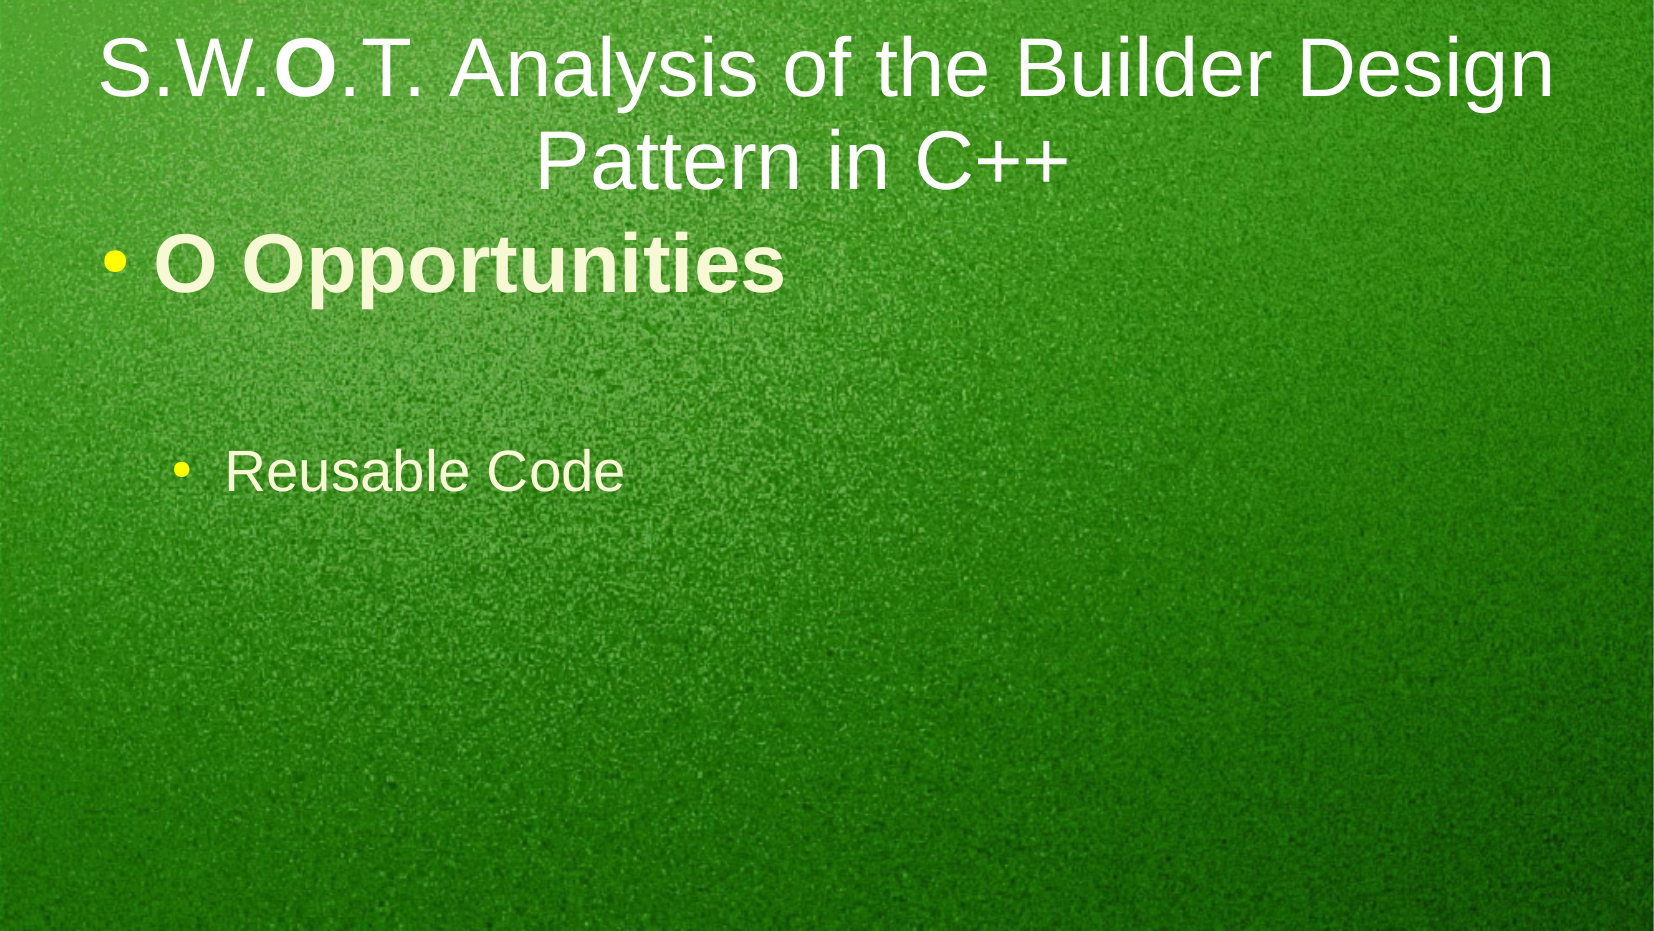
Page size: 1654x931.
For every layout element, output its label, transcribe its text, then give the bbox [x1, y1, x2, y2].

title S.W.O.T. Analysis of the Builder Design Pattern in C++ [82, 21, 1571, 208]
list O Opportunities Reusable Code [82, 217, 1571, 758]
picture [0, 0, 1654, 931]
